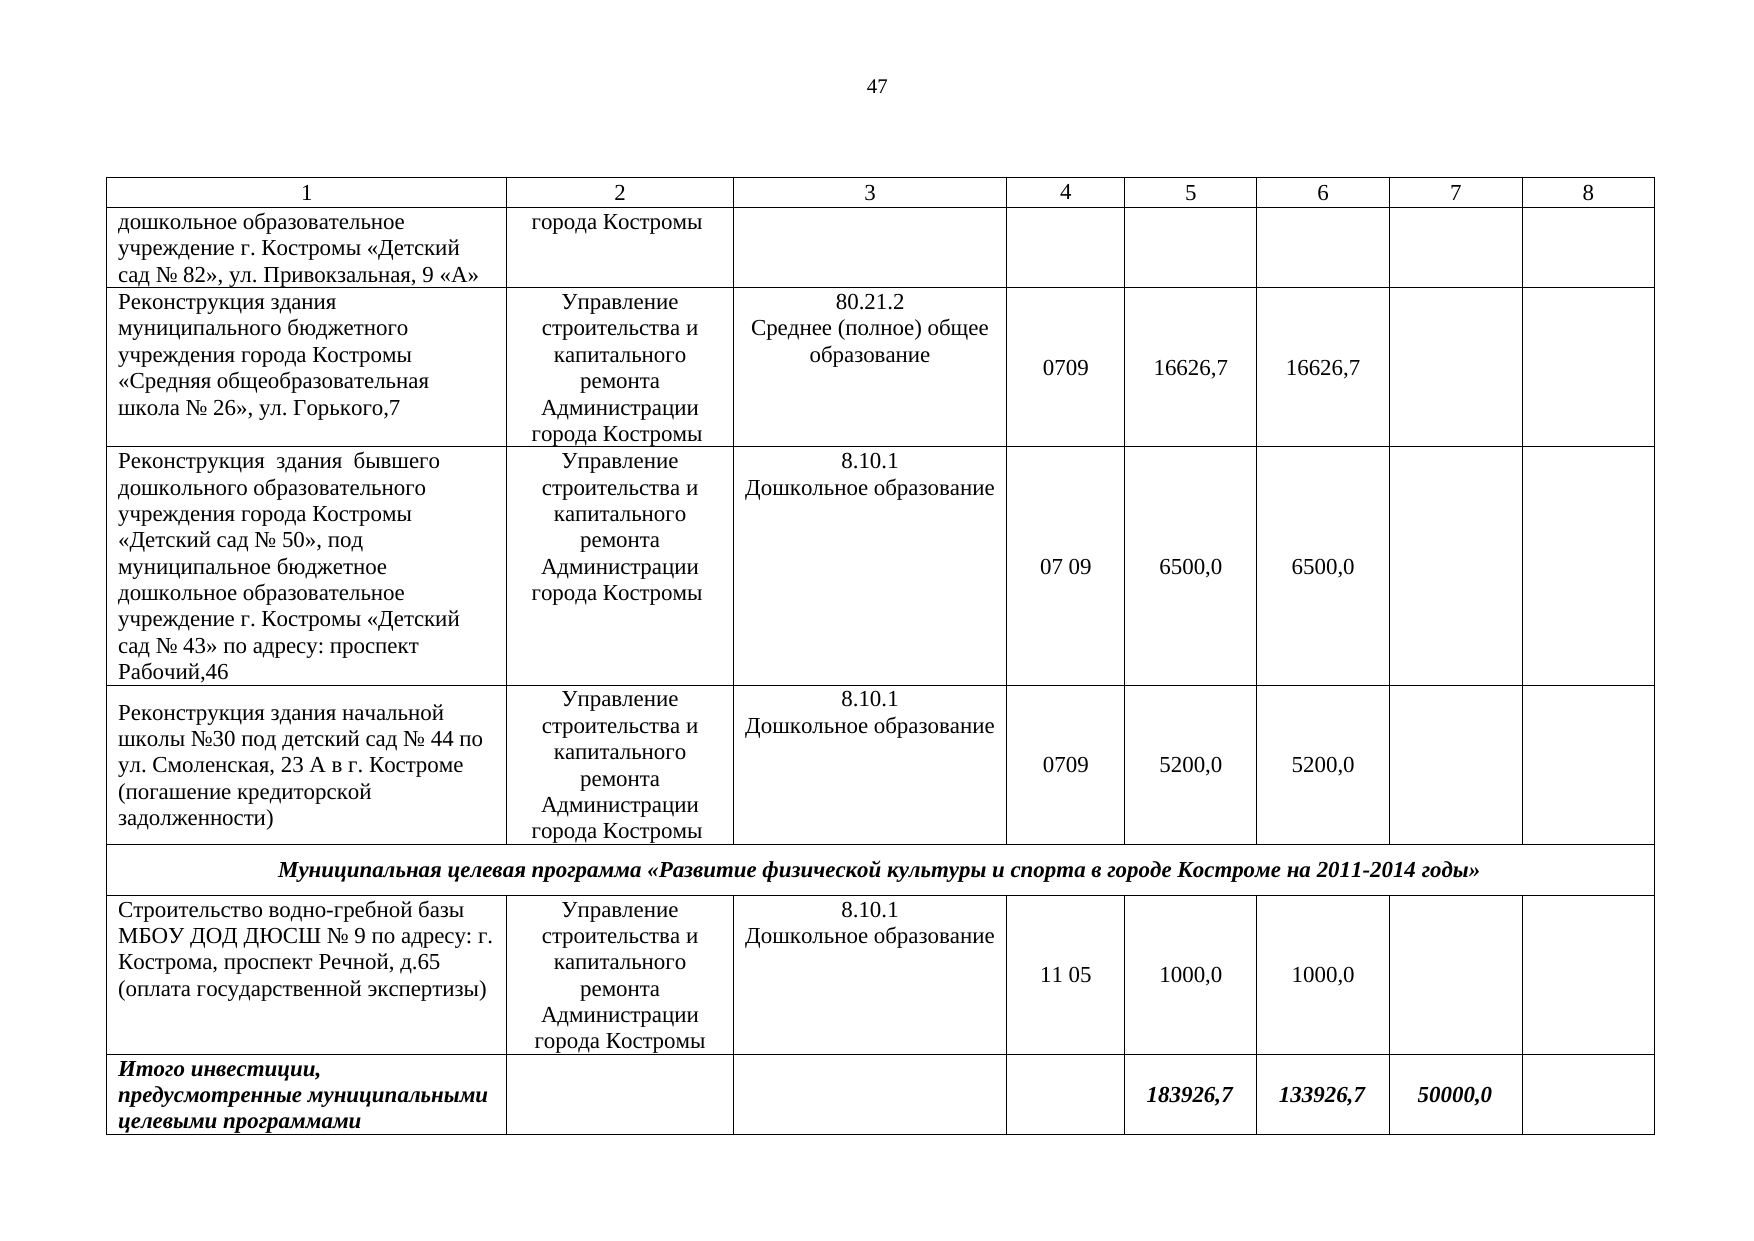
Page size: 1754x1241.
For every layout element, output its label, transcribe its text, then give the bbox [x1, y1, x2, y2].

table_cell Реконструкция здания начальной школы №30 под детский сад № 44 по ул. Смоленская, 23 А в г. Костроме (погашение кредиторской задолженности) [107, 686, 506, 844]
table_cell [1523, 686, 1654, 844]
table_cell 5200,0 [1257, 686, 1389, 844]
table_cell 183926,7 [1125, 1055, 1256, 1134]
table_header 2 [507, 178, 733, 207]
table_cell Муниципальная целевая программа «Развитие физической культуры и спорта в городе Костроме на 2011-2014 годы» [107, 845, 1654, 894]
table_cell [1655, 207, 1700, 287]
table_cell 07 09 [1007, 447, 1124, 684]
table_cell 16626,7 [1125, 288, 1256, 446]
table_cell Управление строительства и капитального ремонта Администрации города Костромы [507, 288, 733, 446]
table_cell [1655, 685, 1700, 844]
table_cell города Костромы [507, 208, 733, 287]
table_cell 5200,0 [1125, 686, 1256, 844]
table_cell 8.10.1 Дошкольное образование [734, 447, 1006, 684]
table_cell [1655, 446, 1700, 684]
table_header 1 [107, 178, 506, 207]
table_cell Итого инвестиции, предусмотренные муниципальными целевыми программами [107, 1055, 506, 1134]
table_header 4 [1007, 178, 1124, 207]
table_cell 8.10.1 Дошкольное образование [734, 896, 1006, 1054]
table_cell 80.21.2 Среднее (полное) общее образование [734, 288, 1006, 446]
table_cell [1523, 896, 1654, 1054]
table_cell 0709 [1007, 288, 1124, 446]
table_cell [1655, 1054, 1700, 1134]
table_cell 6500,0 [1257, 447, 1389, 684]
table_cell 8.10.1 Дошкольное образование [734, 686, 1006, 844]
table_cell [1125, 208, 1256, 287]
table_cell [1655, 287, 1700, 446]
table_cell [1655, 844, 1700, 894]
table_cell 0709 [1007, 686, 1124, 844]
table_header 7 [1390, 178, 1522, 207]
table_cell [1007, 208, 1124, 287]
table_header 3 [734, 178, 1006, 207]
table_cell [1257, 208, 1389, 287]
table_cell 11 05 [1007, 896, 1124, 1054]
table_cell 16626,7 [1257, 288, 1389, 446]
table_cell [1007, 1055, 1124, 1134]
table_header 8 [1523, 178, 1654, 207]
table_cell 1000,0 [1257, 896, 1389, 1054]
table_cell [1390, 288, 1522, 446]
table_cell [1523, 208, 1654, 287]
table_header [1655, 177, 1700, 207]
table_cell Управление строительства и капитального ремонта Администрации города Костромы [507, 686, 733, 844]
table_cell Строительство водно-гребной базы МБОУ ДОД ДЮСШ № 9 по адресу: г. Кострома, проспект Речной, д.65 (оплата государственной экспертизы) [107, 896, 506, 1054]
table_cell [1390, 686, 1522, 844]
table_cell [734, 208, 1006, 287]
table_cell [507, 1055, 733, 1134]
table_cell [734, 1055, 1006, 1134]
table_cell 1000,0 [1125, 896, 1256, 1054]
table_header 6 [1257, 178, 1389, 207]
table_cell Управление строительства и капитального ремонта Администрации города Костромы [507, 447, 733, 684]
table_cell [1390, 447, 1522, 684]
table_cell [1523, 447, 1654, 684]
table_cell 133926,7 [1257, 1055, 1389, 1134]
table_cell 6500,0 [1125, 447, 1256, 684]
table_cell [1390, 208, 1522, 287]
table_cell [1655, 895, 1700, 1054]
table_cell Управление строительства и капитального ремонта Администрации города Костромы [507, 896, 733, 1054]
table_cell Реконструкция здания муниципального бюджетного учреждения города Костромы «Средняя общеобразовательная школа № 26», ул. Горького,7 [107, 288, 506, 446]
table_cell 50000,0 [1390, 1055, 1522, 1134]
table_cell Реконструкция здания бывшего дошкольного образовательного учреждения города Костромы «Детский сад № 50», под муниципальное бюджетное дошкольное образовательное учреждение г. Костромы «Детский сад № 43» по адресу: проспект Рабочий,46 [107, 447, 506, 684]
table_cell дошкольное образовательное учреждение г. Костромы «Детский сад № 82», ул. Привокзальная, 9 «А» [107, 208, 506, 287]
table_cell [1390, 896, 1522, 1054]
table_cell [1523, 288, 1654, 446]
table_cell [1523, 1055, 1654, 1134]
table_header 5 [1125, 178, 1256, 207]
